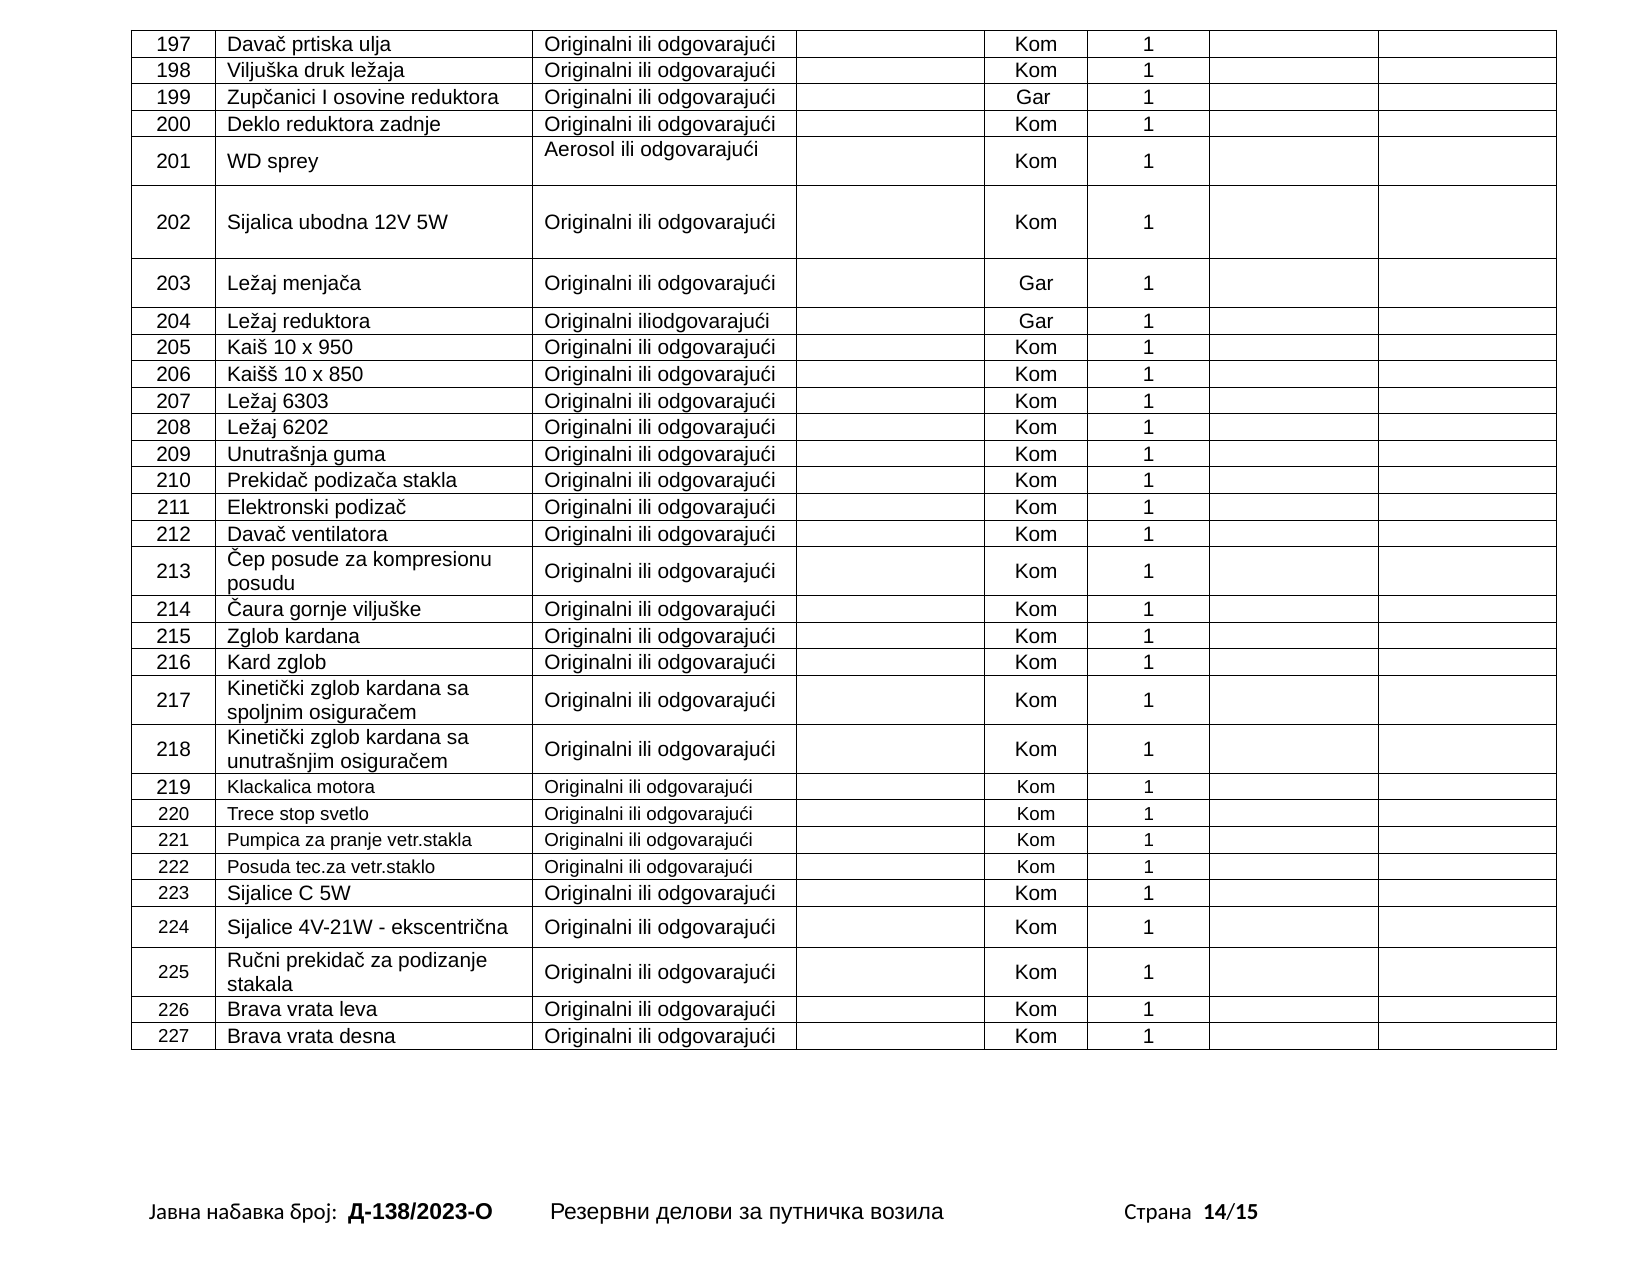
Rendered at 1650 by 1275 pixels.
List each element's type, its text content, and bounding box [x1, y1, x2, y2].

table_cell 220 [132, 800, 215, 826]
table_cell Originalni ili odgovarajući [533, 186, 796, 258]
table_cell [1210, 547, 1378, 595]
table_cell 1 [1088, 547, 1209, 595]
table_cell 1 [1088, 725, 1209, 773]
table_cell [797, 335, 984, 360]
table_cell Kom [985, 725, 1087, 773]
table_cell [1379, 854, 1556, 879]
table_cell [1379, 137, 1556, 185]
table_cell Brava vrata desna [216, 1023, 532, 1049]
table_cell [1210, 58, 1378, 83]
table_cell [1210, 596, 1378, 622]
table_cell 223 [132, 880, 215, 906]
table_cell [1379, 800, 1556, 826]
table_cell [1210, 186, 1378, 258]
table_cell Kinetički zglob kardana sa spoljnim osiguračem [216, 676, 532, 724]
table_cell Klackalica motora [216, 774, 532, 799]
table_cell Kaišš 10 x 850 [216, 361, 532, 387]
table_cell 1 [1088, 494, 1209, 519]
table_cell 1 [1088, 259, 1209, 307]
table_cell 1 [1088, 676, 1209, 724]
table_cell [1379, 547, 1556, 595]
table_cell [1210, 907, 1378, 947]
table_cell Kard zglob [216, 649, 532, 675]
table_cell [1210, 388, 1378, 413]
table_cell 1 [1088, 335, 1209, 360]
table_cell Kom [985, 1023, 1087, 1049]
table_cell Kom [985, 948, 1087, 996]
table_cell Ležaj reduktora [216, 308, 532, 334]
table_cell 215 [132, 623, 215, 648]
table_cell [1210, 725, 1378, 773]
table_cell 1 [1088, 414, 1209, 440]
table_cell [797, 361, 984, 387]
table_cell [1379, 31, 1556, 57]
table_cell [797, 111, 984, 136]
table_cell 197 [132, 31, 215, 57]
table_cell [797, 547, 984, 595]
table_cell [1379, 1023, 1556, 1049]
table_cell 213 [132, 547, 215, 595]
table_cell 209 [132, 441, 215, 466]
table_cell Sijalice 4V-21W - ekscentrična [216, 907, 532, 947]
table_cell 1 [1088, 521, 1209, 546]
table_cell Aerosol ili odgovarajući [533, 137, 796, 185]
table_cell Zglob kardana [216, 623, 532, 648]
table_cell Originalni ili odgovarajući [533, 649, 796, 675]
table_cell Kom [985, 774, 1087, 799]
table_cell Originalni ili odgovarajući [533, 676, 796, 724]
table_cell [797, 827, 984, 852]
table_cell Originalni ili odgovarajući [533, 948, 796, 996]
table_cell Originalni ili odgovarajući [533, 84, 796, 110]
table_cell Kom [985, 907, 1087, 947]
table_cell 225 [132, 948, 215, 996]
table_cell Originalni ili odgovarajući [533, 259, 796, 307]
table_cell 1 [1088, 623, 1209, 648]
table_cell Kom [985, 361, 1087, 387]
table_cell [797, 467, 984, 493]
table_cell [1379, 494, 1556, 519]
table_cell 1 [1088, 596, 1209, 622]
table_cell Ležaj 6303 [216, 388, 532, 413]
table_cell [797, 441, 984, 466]
table_cell Kom [985, 521, 1087, 546]
table_cell 1 [1088, 880, 1209, 906]
table_cell Gar [985, 84, 1087, 110]
table_cell [797, 725, 984, 773]
table_cell 1 [1088, 649, 1209, 675]
table_cell [1379, 997, 1556, 1022]
table_cell Viljuška druk ležaja [216, 58, 532, 83]
table_cell Čep posude za kompresionu posudu [216, 547, 532, 595]
table_cell Gar [985, 308, 1087, 334]
table_cell [797, 948, 984, 996]
table_cell 200 [132, 111, 215, 136]
table_cell 214 [132, 596, 215, 622]
table_cell 1 [1088, 441, 1209, 466]
table_cell [797, 596, 984, 622]
table_cell [1210, 84, 1378, 110]
table_cell [797, 494, 984, 519]
table_cell 1 [1088, 774, 1209, 799]
table_cell 201 [132, 137, 215, 185]
table_cell [1210, 111, 1378, 136]
table_cell Davač ventilatora [216, 521, 532, 546]
table_cell Kom [985, 596, 1087, 622]
table_cell Originalni ili odgovarajući [533, 441, 796, 466]
table_cell 219 [132, 774, 215, 799]
table_cell [1210, 137, 1378, 185]
table_cell 1 [1088, 907, 1209, 947]
table_cell [797, 308, 984, 334]
table_cell [1210, 854, 1378, 879]
table_cell [797, 521, 984, 546]
table_cell [797, 137, 984, 185]
table_cell 218 [132, 725, 215, 773]
table_cell Elektronski podizač [216, 494, 532, 519]
table_cell Originalni ili odgovarajući [533, 596, 796, 622]
table_cell 1 [1088, 948, 1209, 996]
table_cell Originalni ili odgovarajući [533, 880, 796, 906]
table_cell [797, 623, 984, 648]
table_cell [1210, 880, 1378, 906]
table_cell [1379, 676, 1556, 724]
table_cell Kom [985, 414, 1087, 440]
table_cell 1 [1088, 308, 1209, 334]
table_cell Sijalice C 5W [216, 880, 532, 906]
table_cell 1 [1088, 111, 1209, 136]
table_cell Originalni ili odgovarajući [533, 58, 796, 83]
table_cell Kaiš 10 x 950 [216, 335, 532, 360]
table_cell Originalni ili odgovarajući [533, 111, 796, 136]
table_cell [1379, 725, 1556, 773]
table_cell Ležaj 6202 [216, 414, 532, 440]
table_cell [1379, 596, 1556, 622]
table_cell [797, 259, 984, 307]
table_cell Gar [985, 259, 1087, 307]
table_cell Zupčanici I osovine reduktora [216, 84, 532, 110]
table_cell Pumpica za pranje vetr.stakla [216, 827, 532, 852]
table_cell [1379, 111, 1556, 136]
table_cell Originalni ili odgovarajući [533, 907, 796, 947]
table_cell [797, 186, 984, 258]
table_cell Deklo reduktora zadnje [216, 111, 532, 136]
table_cell Ležaj menjača [216, 259, 532, 307]
table_cell Kom [985, 649, 1087, 675]
table_cell [1210, 623, 1378, 648]
table_cell Originalni ili odgovarajući [533, 800, 796, 826]
table_cell [1379, 948, 1556, 996]
table_cell 226 [132, 997, 215, 1022]
table_cell [1210, 467, 1378, 493]
table_cell Originalni ili odgovarajući [533, 725, 796, 773]
table_cell 208 [132, 414, 215, 440]
table_cell Kom [985, 623, 1087, 648]
table_cell Originalni ili odgovarajući [533, 547, 796, 595]
table_cell [1379, 84, 1556, 110]
table_cell [797, 1023, 984, 1049]
table_cell 206 [132, 361, 215, 387]
table_cell Originalni iliodgovarajući [533, 308, 796, 334]
table_cell [1210, 441, 1378, 466]
table_cell 1 [1088, 467, 1209, 493]
table_cell Kom [985, 854, 1087, 879]
table_cell [797, 997, 984, 1022]
table_cell [1379, 623, 1556, 648]
table_cell [1379, 907, 1556, 947]
table_cell Originalni ili odgovarajući [533, 335, 796, 360]
table_cell Kom [985, 547, 1087, 595]
table_cell 1 [1088, 800, 1209, 826]
table_cell [1210, 800, 1378, 826]
table_cell Kom [985, 111, 1087, 136]
table_cell 1 [1088, 186, 1209, 258]
table_cell [797, 58, 984, 83]
table_cell [1210, 676, 1378, 724]
table_cell Originalni ili odgovarajući [533, 494, 796, 519]
table_cell [1210, 259, 1378, 307]
table_cell 1 [1088, 31, 1209, 57]
table_cell [1379, 361, 1556, 387]
table_cell [1379, 335, 1556, 360]
table_cell Kom [985, 388, 1087, 413]
table_cell Kom [985, 880, 1087, 906]
table_cell 198 [132, 58, 215, 83]
table_cell 216 [132, 649, 215, 675]
table_cell 204 [132, 308, 215, 334]
table_cell 1 [1088, 84, 1209, 110]
table_cell 1 [1088, 1023, 1209, 1049]
table_cell Čaura gornje viljuške [216, 596, 532, 622]
table_cell [1379, 186, 1556, 258]
table_cell [1210, 494, 1378, 519]
table_cell Kom [985, 676, 1087, 724]
table_cell Originalni ili odgovarajući [533, 361, 796, 387]
table_cell 199 [132, 84, 215, 110]
table_cell 1 [1088, 58, 1209, 83]
table_cell Originalni ili odgovarajući [533, 997, 796, 1022]
table_cell [1379, 880, 1556, 906]
table_cell 205 [132, 335, 215, 360]
table_cell Kinetički zglob kardana sa unutrašnjim osiguračem [216, 725, 532, 773]
table_cell [1379, 259, 1556, 307]
table_cell [1210, 414, 1378, 440]
table_cell Posuda tec.za vetr.staklo [216, 854, 532, 879]
table_cell [1379, 441, 1556, 466]
table_cell Brava vrata leva [216, 997, 532, 1022]
table_cell [797, 84, 984, 110]
table_cell Prekidač podizača stakla [216, 467, 532, 493]
table_cell 207 [132, 388, 215, 413]
table_cell 203 [132, 259, 215, 307]
table_cell Kom [985, 800, 1087, 826]
table_cell [797, 854, 984, 879]
table_cell Unutrašnja guma [216, 441, 532, 466]
table_cell [797, 907, 984, 947]
table_cell [797, 414, 984, 440]
table_cell [1379, 827, 1556, 852]
table_cell [797, 31, 984, 57]
table_cell Kom [985, 58, 1087, 83]
table_cell Ručni prekidač za podizanje stakala [216, 948, 532, 996]
table_cell [1379, 414, 1556, 440]
table_cell Originalni ili odgovarajući [533, 388, 796, 413]
table_cell [797, 800, 984, 826]
table_cell Originalni ili odgovarajući [533, 827, 796, 852]
table_cell Originalni ili odgovarajući [533, 854, 796, 879]
table_cell [1210, 649, 1378, 675]
table_cell [1210, 308, 1378, 334]
table_cell 202 [132, 186, 215, 258]
table_cell 1 [1088, 361, 1209, 387]
table_cell 1 [1088, 137, 1209, 185]
table_cell [1379, 308, 1556, 334]
table_cell Kom [985, 441, 1087, 466]
table_cell [1210, 774, 1378, 799]
table_cell Kom [985, 186, 1087, 258]
table_cell [1210, 997, 1378, 1022]
table_cell Kom [985, 137, 1087, 185]
table_cell [1379, 521, 1556, 546]
table_cell [797, 880, 984, 906]
table_cell [1210, 827, 1378, 852]
table_cell Kom [985, 997, 1087, 1022]
table_cell [1210, 1023, 1378, 1049]
table_cell 1 [1088, 854, 1209, 879]
table_cell Originalni ili odgovarajući [533, 1023, 796, 1049]
table_cell [1379, 774, 1556, 799]
table_cell [1379, 649, 1556, 675]
table_cell Kom [985, 494, 1087, 519]
table_cell Davač prtiska ulja [216, 31, 532, 57]
table_cell Originalni ili odgovarajući [533, 414, 796, 440]
table_cell [1210, 948, 1378, 996]
table_cell Originalni ili odgovarajući [533, 521, 796, 546]
table_cell 1 [1088, 388, 1209, 413]
table_cell [1210, 31, 1378, 57]
table_cell Kom [985, 827, 1087, 852]
table_cell Trece stop svetlo [216, 800, 532, 826]
table_cell [797, 649, 984, 675]
table_cell Sijalica ubodna 12V 5W [216, 186, 532, 258]
table_cell [1379, 388, 1556, 413]
table_cell Originalni ili odgovarajući [533, 623, 796, 648]
table_cell 211 [132, 494, 215, 519]
table_cell 212 [132, 521, 215, 546]
table_cell [1210, 335, 1378, 360]
table_cell [1379, 467, 1556, 493]
table_cell Kom [985, 31, 1087, 57]
table_cell 1 [1088, 997, 1209, 1022]
table_cell 217 [132, 676, 215, 724]
table_cell [1210, 521, 1378, 546]
table_cell 227 [132, 1023, 215, 1049]
table_cell 222 [132, 854, 215, 879]
table_cell 221 [132, 827, 215, 852]
table_cell WD sprey [216, 137, 532, 185]
table_cell [797, 774, 984, 799]
table_cell 224 [132, 907, 215, 947]
table_cell [797, 388, 984, 413]
table_cell 1 [1088, 827, 1209, 852]
table_cell Originalni ili odgovarajući [533, 774, 796, 799]
table_cell Originalni ili odgovarajući [533, 31, 796, 57]
table_cell Kom [985, 467, 1087, 493]
table_cell [797, 676, 984, 724]
table_cell [1210, 361, 1378, 387]
table_cell [1379, 58, 1556, 83]
table_cell 210 [132, 467, 215, 493]
table_cell Kom [985, 335, 1087, 360]
table_cell Originalni ili odgovarajući [533, 467, 796, 493]
